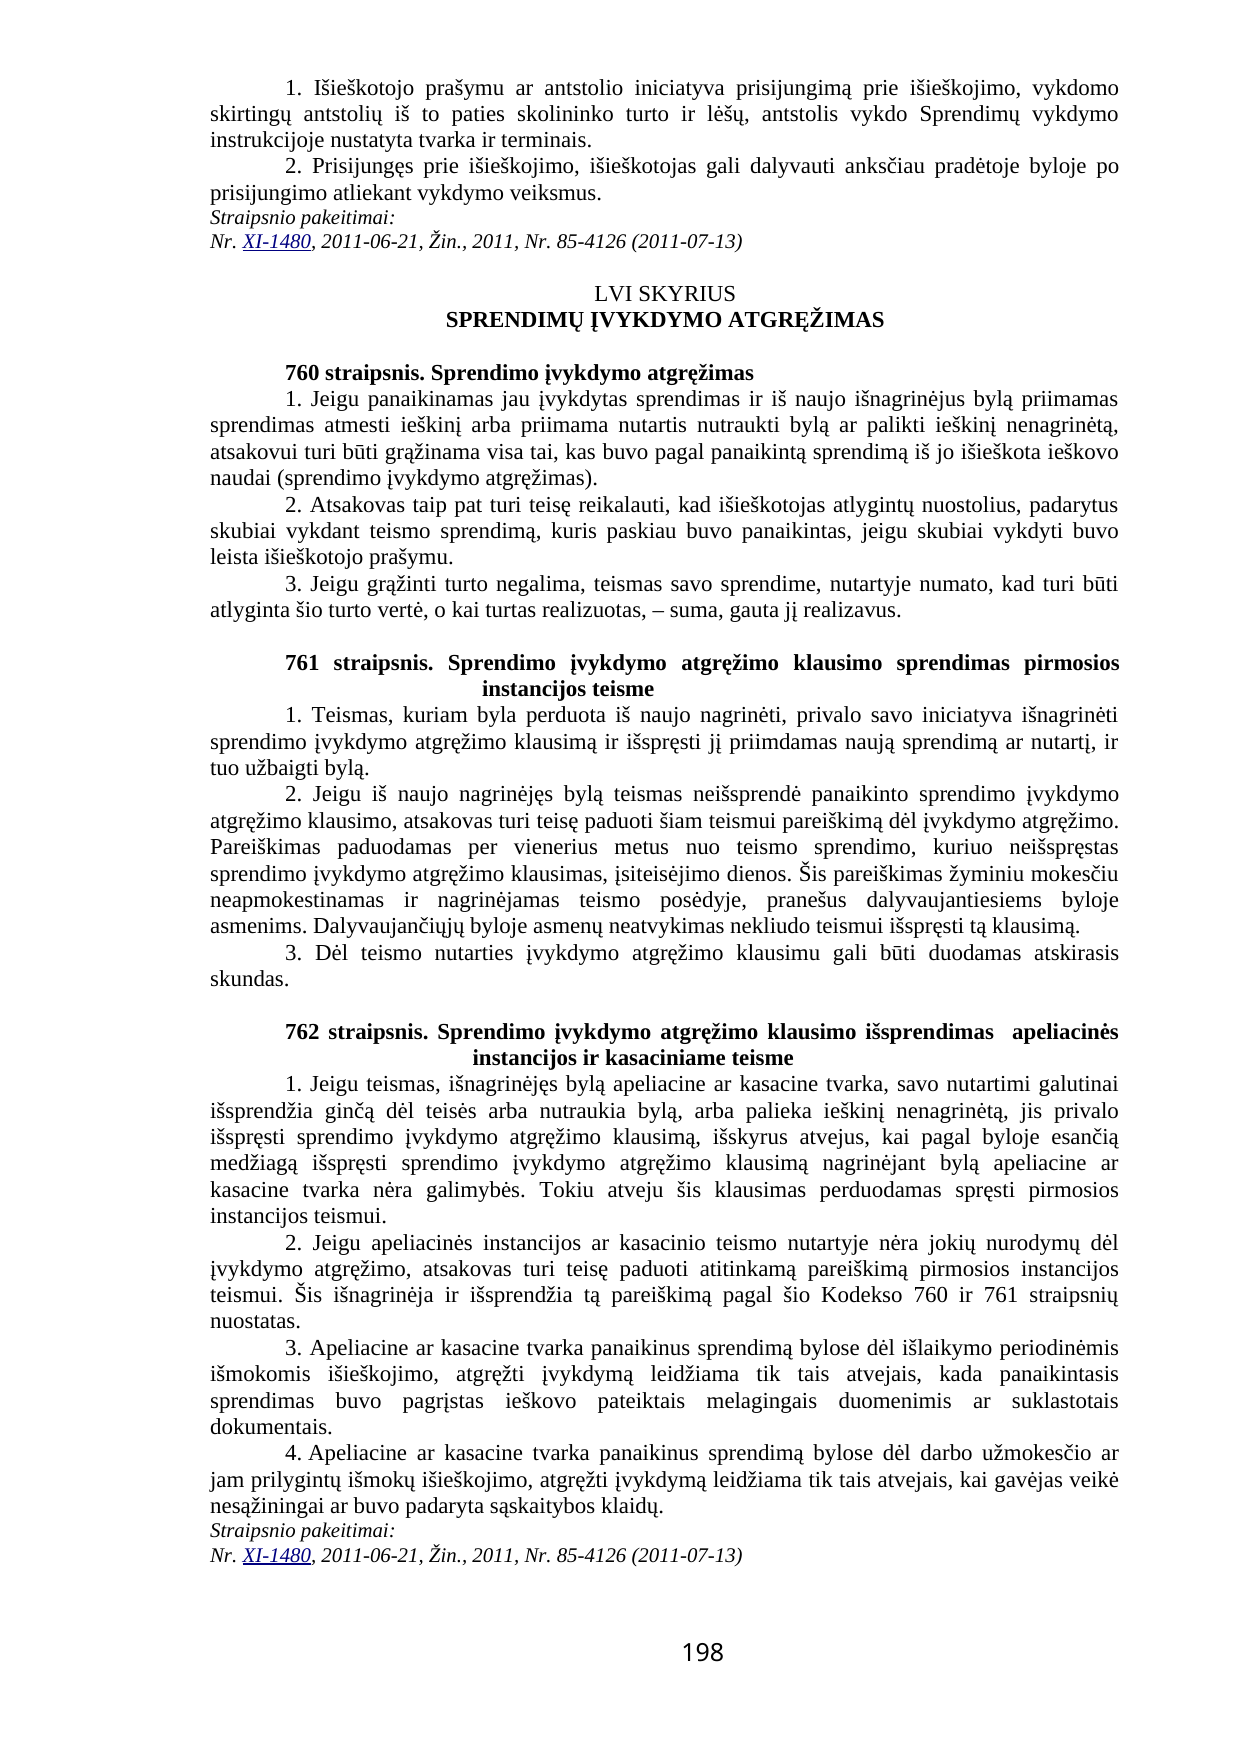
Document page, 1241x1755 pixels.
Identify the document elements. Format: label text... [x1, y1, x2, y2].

text Nr. XI-1480, 2011-06-21, Žin., 2011, Nr. 85-4126 (2011-07-13) [210, 229, 1120, 253]
text 1. Jeigu teismas, išnagrinėjęs bylą apeliacine ar kasacine tvarka, savo nutartimi galutinai išsprendžia ginčą dėl teisės arba nutraukia bylą, arba palieka ieškinį nenagrinėtą, jis privalo išspręsti sprendimo įvykdymo atgręžimo klausimą, išskyrus atvejus, kai pagal byloje esančią medžiagą išspręsti sprendimo įvykdymo atgręžimo klausimą nagrinėjant bylą apeliacine ar kasacine tvarka nėra galimybės. Tokiu atveju šis klausimas perduodamas spręsti pirmosios instancijos teismui. [210, 1070, 1120, 1228]
text 2. Jeigu iš naujo nagrinėjęs bylą teismas neišsprendė panaikinto sprendimo įvykdymo atgręžimo klausimo, atsakovas turi teisę paduoti šiam teismui pareiškimą dėl įvykdymo atgręžimo. Pareiškimas paduodamas per vienerius metus nuo teismo sprendimo, kuriuo neišspręstas sprendimo įvykdymo atgręžimo klausimas, įsiteisėjimo dienos. Šis pareiškimas žyminiu mokesčiu neapmokestinamas ir nagrinėjamas teismo posėdyje, pranešus dalyvaujantiesiems byloje asmenims. Dalyvaujančiųjų byloje asmenų neatvykimas nekliudo teismui išspręsti tą klausimą. [210, 781, 1120, 939]
text Straipsnio pakeitimai: [210, 1518, 1120, 1542]
text 2. Jeigu apeliacinės instancijos ar kasacinio teismo nutartyje nėra jokių nurodymų dėl įvykdymo atgręžimo, atsakovas turi teisę paduoti atitinkamą pareiškimą pirmosios instancijos teismui. Šis išnagrinėja ir išsprendžia tą pareiškimą pagal šio Kodekso 760 ir 761 straipsnių nuostatas. [210, 1228, 1120, 1334]
text 2. Atsakovas taip pat turi teisę reikalauti, kad išieškotojas atlygintų nuostolius, padarytus skubiai vykdant teismo sprendimą, kuris paskiau buvo panaikintas, jeigu skubiai vykdyti buvo leista išieškotojo prašymu. [210, 491, 1120, 570]
text 2. Prisijungęs prie išieškojimo, išieškotojas gali dalyvauti anksčiau pradėtoje byloje po prisijungimo atliekant vykdymo veiksmus. [210, 153, 1120, 205]
subtitle SPRENDIMŲ ĮVYKDYMO ATGRĘŽIMAS [210, 306, 1120, 332]
text 761 straipsnis. Sprendimo įvykdymo atgręžimo klausimo sprendimas pirmosios instancijos teisme [285, 649, 1120, 701]
text 3. Apeliacine ar kasacine tvarka panaikinus sprendimą bylose dėl išlaikymo periodinėmis išmokomis išieškojimo, atgręžti įvykdymą leidžiama tik tais atvejais, kada panaikintasis sprendimas buvo pagrįstas ieškovo pateiktais melagingais duomenimis ar suklastotais dokumentais. [210, 1334, 1120, 1439]
text LVI SKYRIUS [210, 280, 1120, 306]
text 762 straipsnis. Sprendimo įvykdymo atgręžimo klausimo išsprendimas apeliacinės instancijos ir kasaciniame teisme [285, 1018, 1120, 1070]
text 3. Dėl teismo nutarties įvykdymo atgręžimo klausimu gali būti duodamas atskirasis skundas. [210, 939, 1120, 991]
text 1. Jeigu panaikinamas jau įvykdytas sprendimas ir iš naujo išnagrinėjus bylą priimamas sprendimas atmesti ieškinį arba priimama nutartis nutraukti bylą ar palikti ieškinį nenagrinėtą, atsakovui turi būti grąžinama visa tai, kas buvo pagal panaikintą sprendimą iš jo išieškota ieškovo naudai (sprendimo įvykdymo atgręžimas). [210, 385, 1120, 491]
text Nr. XI-1480, 2011-06-21, Žin., 2011, Nr. 85-4126 (2011-07-13) [210, 1542, 1120, 1567]
text 1. Išieškotojo prašymu ar antstolio iniciatyva prisijungimą prie išieškojimo, vykdomo skirtingų antstolių iš to paties skolininko turto ir lėšų, antstolis vykdo Sprendimų vykdymo instrukcijoje nustatyta tvarka ir terminais. [210, 73, 1120, 153]
text 3. Jeigu grąžinti turto negalima, teismas savo sprendime, nutartyje numato, kad turi būti atlyginta šio turto vertė, o kai turtas realizuotas, – suma, gauta jį realizavus. [210, 570, 1120, 622]
text 760 straipsnis. Sprendimo įvykdymo atgręžimas [210, 359, 1120, 385]
text 1. Teismas, kuriam byla perduota iš naujo nagrinėti, privalo savo iniciatyva išnagrinėti sprendimo įvykdymo atgręžimo klausimą ir išspręsti jį priimdamas naują sprendimą ar nutartį, ir tuo užbaigti bylą. [210, 701, 1120, 781]
text 4. Apeliacine ar kasacine tvarka panaikinus sprendimą bylose dėl darbo užmokesčio ar jam prilygintų išmokų išieškojimo, atgręžti įvykdymą leidžiama tik tais atvejais, kai gavėjas veikė nesąžiningai ar buvo padaryta sąskaitybos klaidų. [210, 1439, 1120, 1518]
text Straipsnio pakeitimai: [210, 205, 1120, 229]
